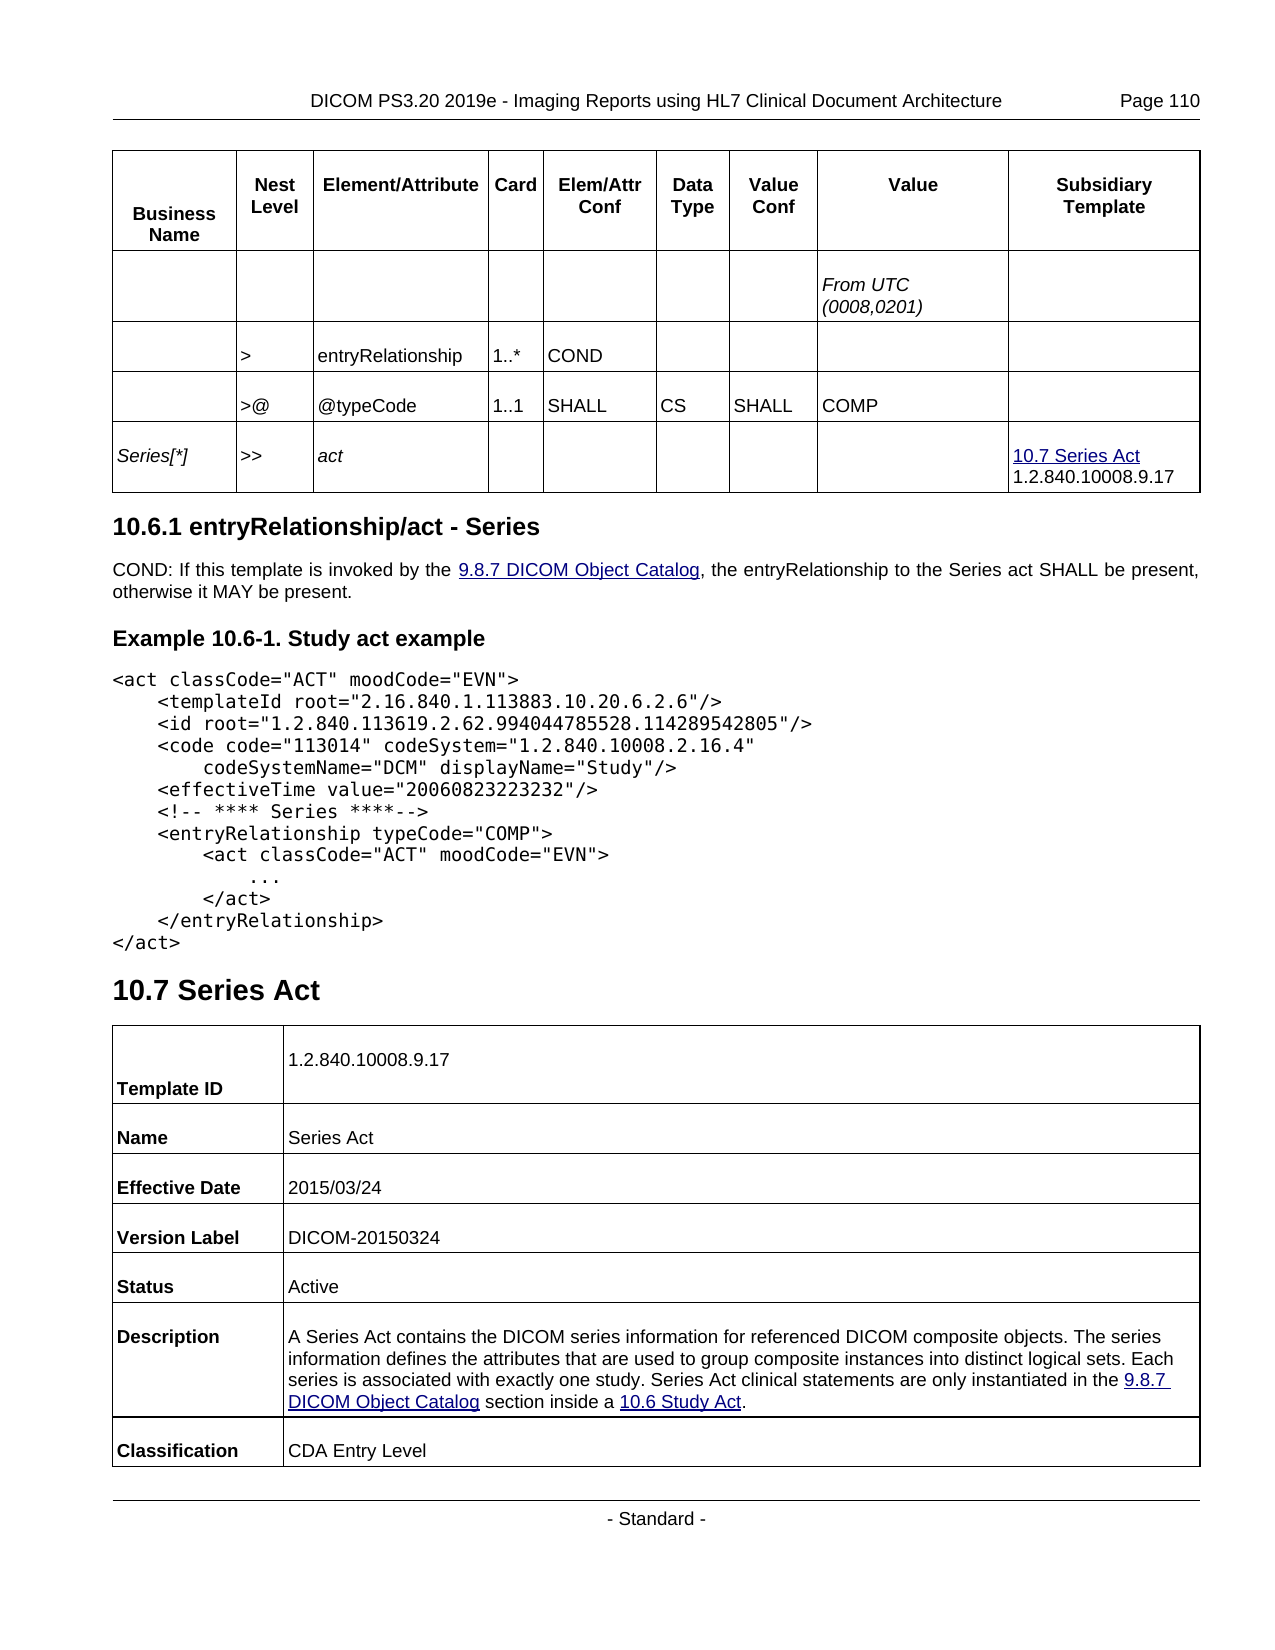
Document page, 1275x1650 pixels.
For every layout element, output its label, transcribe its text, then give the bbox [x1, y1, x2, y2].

table_cell [544, 422, 656, 492]
table_cell [1009, 322, 1199, 371]
table_header Data Type [657, 151, 729, 250]
table_cell 10.7 Series Act 1.2.840.10008.9.17 [1009, 422, 1199, 492]
table_cell [113, 322, 236, 371]
table_cell A Series Act contains the DICOM series information for referenced DICOM composite objects. The series information defines the attributes that are used to group composite instances into distinct logical sets. Each series is associated with exactly one study. Series Act clinical statements are only instantiated in the 9.8.7 DICOM Object Catalog section inside a 10.6 Study Act. [284, 1303, 1199, 1416]
table_cell Series Act [284, 1104, 1199, 1153]
table_header Subsidiary Template [1009, 151, 1199, 250]
text <act classCode="ACT" moodCode="EVN"> <templateId root="2.16.840.1.113883.10.20.6.2.6"/> <id root="1.2.840.113619.2.62.994044785528.114289542805"/> <code code="113014" codeSystem="1.2.840.10008.2.16.4" codeSystemName="DCM" displayName="Study"/> <effectiveTime value="20060823223232"/> <!-- **** Series ****--> <entryRelationship typeCode="COMP"> <act classCode="ACT" moodCode="EVN"> ... </act> </entryRelationship> </act> [112, 669, 1200, 954]
table_cell [489, 422, 543, 492]
table_cell From UTC (0008,0201) [818, 251, 1008, 321]
table_cell 1..* [489, 322, 543, 371]
table_cell Description [113, 1303, 283, 1416]
table_cell entry​Relationship [314, 322, 488, 371]
table_cell SHALL [544, 372, 656, 421]
text 10.7 Series Act [112, 972, 1200, 1006]
table_header Business Name [113, 151, 236, 250]
table_cell SHALL [730, 372, 817, 421]
table_cell COMP [818, 372, 1008, 421]
table_cell [657, 322, 729, 371]
table_cell [1009, 251, 1199, 321]
table_cell Effective Date [113, 1154, 283, 1203]
table_header Template ID [113, 1026, 283, 1103]
table_cell [113, 251, 236, 321]
table_cell [657, 422, 729, 492]
table_header Value Conf [730, 151, 817, 250]
text COND: If this template is invoked by the 9.8.7 DICOM Object Catalog, the entryRelationship to the Series act SHALL be present, otherwise it MAY be present. [112, 559, 1200, 602]
table_cell Version Label [113, 1204, 283, 1252]
table_cell Series[*] [113, 422, 236, 492]
text 10.6.1 entryRelationship/act - Series [112, 512, 1200, 540]
table_cell @typeCode [314, 372, 488, 421]
table_cell act [314, 422, 488, 492]
table_cell Status [113, 1253, 283, 1302]
table_cell 1..1 [489, 372, 543, 421]
table_cell COND [544, 322, 656, 371]
table_header Elem/Attr Conf [544, 151, 656, 250]
table_cell [237, 251, 313, 321]
table_header Nest Level [237, 151, 313, 250]
table_cell [657, 251, 729, 321]
table_cell 2015/03/24 [284, 1154, 1199, 1203]
table_cell [818, 322, 1008, 371]
table_cell [314, 251, 488, 321]
table_cell [730, 251, 817, 321]
table_cell Active [284, 1253, 1199, 1302]
table_cell [544, 251, 656, 321]
table_cell >@ [237, 372, 313, 421]
table_cell [818, 422, 1008, 492]
table_cell [113, 372, 236, 421]
text Example 10.6-1. Study act example [112, 625, 1200, 651]
table_cell [1009, 372, 1199, 421]
table_cell [730, 322, 817, 371]
table_cell Classification [113, 1418, 283, 1466]
table_header Card [489, 151, 543, 250]
table_header Element/​Attribute [314, 151, 488, 250]
table_cell DICOM-20150324 [284, 1204, 1199, 1252]
table_cell CDA Entry Level [284, 1418, 1199, 1466]
table_cell Name [113, 1104, 283, 1153]
table_cell [489, 251, 543, 321]
table_header 1.2.840.10008.9.17 [284, 1026, 1199, 1103]
table_cell CS [657, 372, 729, 421]
table_cell >> [237, 422, 313, 492]
table_cell [730, 422, 817, 492]
table_header Value [818, 151, 1008, 250]
table_cell > [237, 322, 313, 371]
